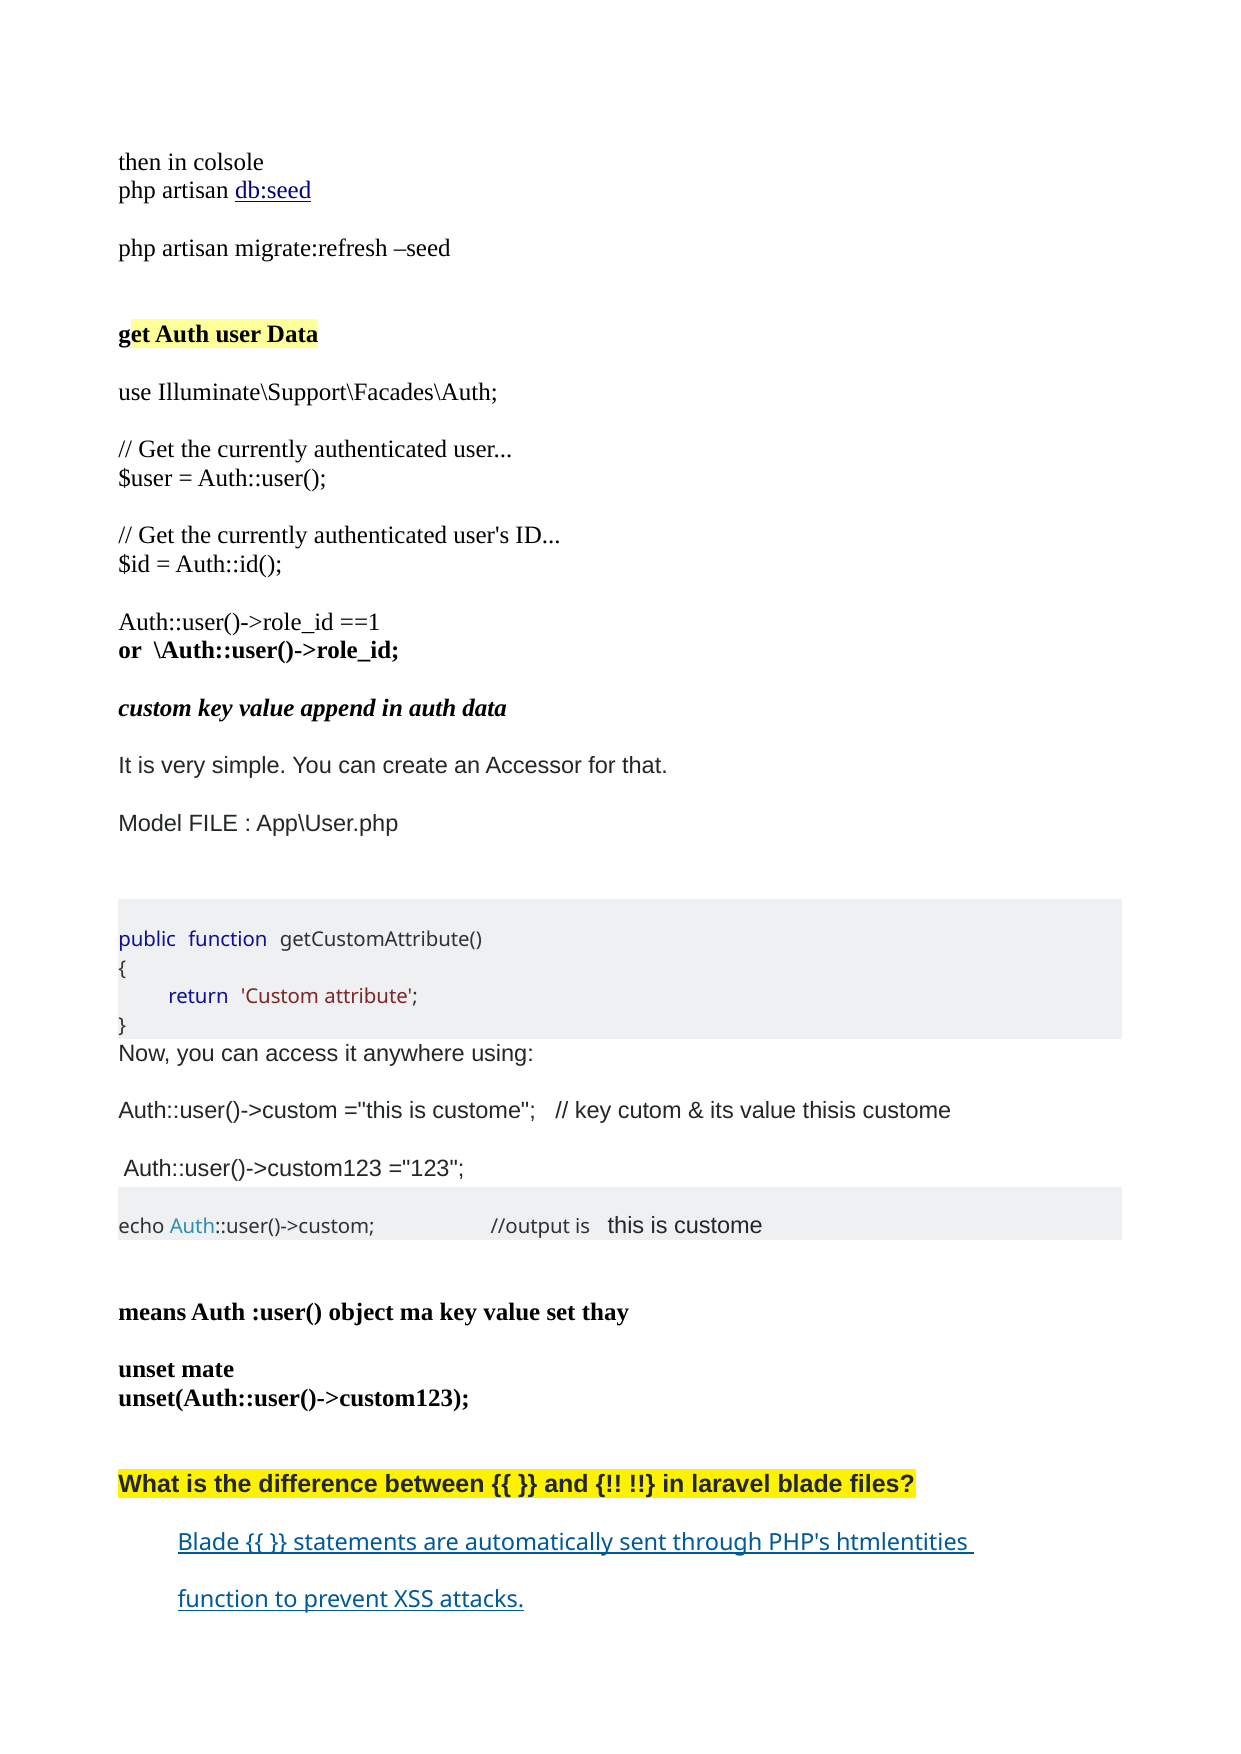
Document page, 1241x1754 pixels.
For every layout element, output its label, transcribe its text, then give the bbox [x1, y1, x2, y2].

subtitle What is the difference between {{ }} and {!! !!} in laravel blade files? [118, 1466, 1122, 1498]
text echo Auth::user()->custom; //output is this is custome [118, 1187, 1122, 1240]
text // Get the currently authenticated user... [118, 434, 1122, 463]
text means Auth :user() object ma key value set thay [118, 1297, 1122, 1326]
text php artisan migrate:refresh –seed [118, 233, 1122, 262]
text Auth::user()->role_id ==1 [118, 607, 1122, 636]
text then in colsole [118, 147, 1122, 176]
text public function getCustomAttribute() [118, 899, 1122, 952]
text Blade {{ }} statements are automatically sent through PHP's htmlentities function to prevent XSS attacks. [177, 1511, 1063, 1614]
text get Auth user Data [118, 319, 1122, 348]
text { [118, 952, 1122, 981]
text use Illuminate\Support\Facades\Auth; [118, 377, 1122, 406]
text Model FILE : App\User.php [118, 799, 1122, 836]
text php artisan db:seed [118, 176, 1122, 204]
text Auth::user()->custom123 ="123"; [118, 1129, 1122, 1181]
text or \Auth::user()->role_id; [118, 636, 1122, 664]
text custom key value append in auth data [118, 693, 1122, 722]
text unset mate [118, 1354, 1122, 1383]
text Now, you can access it anywhere using: [118, 1039, 1122, 1066]
text $id = Auth::id(); [118, 549, 1122, 578]
text $user = Auth::user(); [118, 463, 1122, 492]
text // Get the currently authenticated user's ID... [118, 521, 1122, 549]
text It is very simple. You can create an Accessor for that. [118, 751, 1122, 779]
text return 'Custom attribute'; [118, 981, 1122, 1010]
text unset(Auth::user()->custom123); [118, 1383, 1122, 1412]
text Auth::user()->custom ="this is custome"; // key cutom & its value thisis custome [118, 1072, 1122, 1124]
text } [118, 1010, 1122, 1039]
